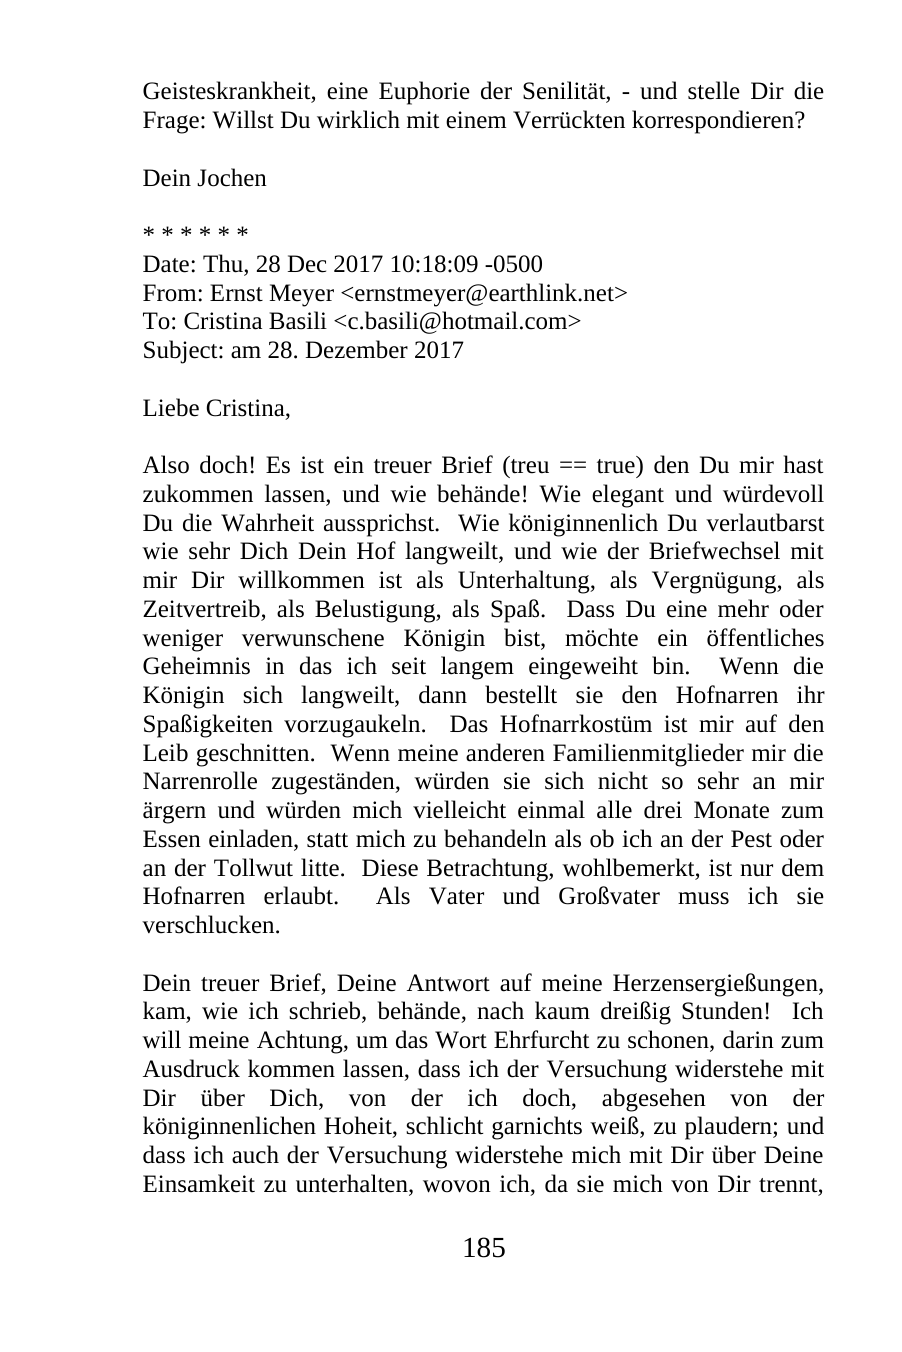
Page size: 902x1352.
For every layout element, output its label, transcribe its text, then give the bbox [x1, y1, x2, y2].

text Also doch! Es ist ein treuer Brief (treu == true) den Du mir hast zukommen lassen, und wie behände! Wie elegant und würdevoll Du die Wahrheit aussprichst. Wie königinnenlich Du verlautbarst wie sehr Dich Dein Hof langweilt, und wie der Briefwechsel mit mir Dir willkommen ist als Unterhaltung, als Vergnügung, als Zeitvertreib, als Belustigung, als Spaß. Dass Du eine mehr oder weniger verwunschene Königin bist, möchte ein öffentliches Geheimnis in das ich seit langem eingeweiht bin. Wenn die Königin sich langweilt, dann bestellt sie den Hofnarren ihr Spaßigkeiten vorzugaukeln. Das Hofnarrkostüm ist mir auf den Leib geschnitten. Wenn meine anderen Familienmitglieder mir die Narrenrolle zugeständen, würden sie sich nicht so sehr an mir ärgern und würden mich vielleicht einmal alle drei Monate zum Essen einladen, statt mich zu behandeln als ob ich an der Pest oder an der Tollwut litte. Diese Betrachtung, wohlbemerkt, ist nur dem Hofnarren erlaubt. Als Vater und Großvater muss ich sie verschlucken. [142, 450, 825, 939]
text To: Cristina Basili <c.basili@hotmail.com> [142, 306, 825, 335]
text Dein treuer Brief, Deine Antwort auf meine Herzensergießungen, kam, wie ich schrieb, behände, nach kaum dreißig Stunden! Ich will meine Achtung, um das Wort Ehrfurcht zu schonen, darin zum Ausdruck kommen lassen, dass ich der Versuchung widerstehe mit Dir über Dich, von der ich doch, abgesehen von der königinnenlichen Hoheit, schlicht garnichts weiß, zu plaudern; und dass ich auch der Versuchung widerstehe mich mit Dir über Deine Einsamkeit zu unterhalten, wovon ich, da sie mich von Dir trennt, [142, 968, 825, 1198]
text * * * * * * [142, 220, 825, 249]
text Date: Thu, 28 Dec 2017 10:18:09 -0500 [142, 249, 825, 278]
text From: Ernst Meyer <ernstmeyer@earthlink.net> [142, 278, 825, 306]
text Liebe Cristina, [142, 393, 825, 421]
text Dein Jochen [142, 163, 825, 191]
text Geisteskrankheit, eine Euphorie der Senilität, - und stelle Dir die Frage: Willst Du wirklich mit einem Verrückten korrespondieren? [142, 76, 825, 134]
text Subject: am 28. Dezember 2017 [142, 335, 825, 364]
